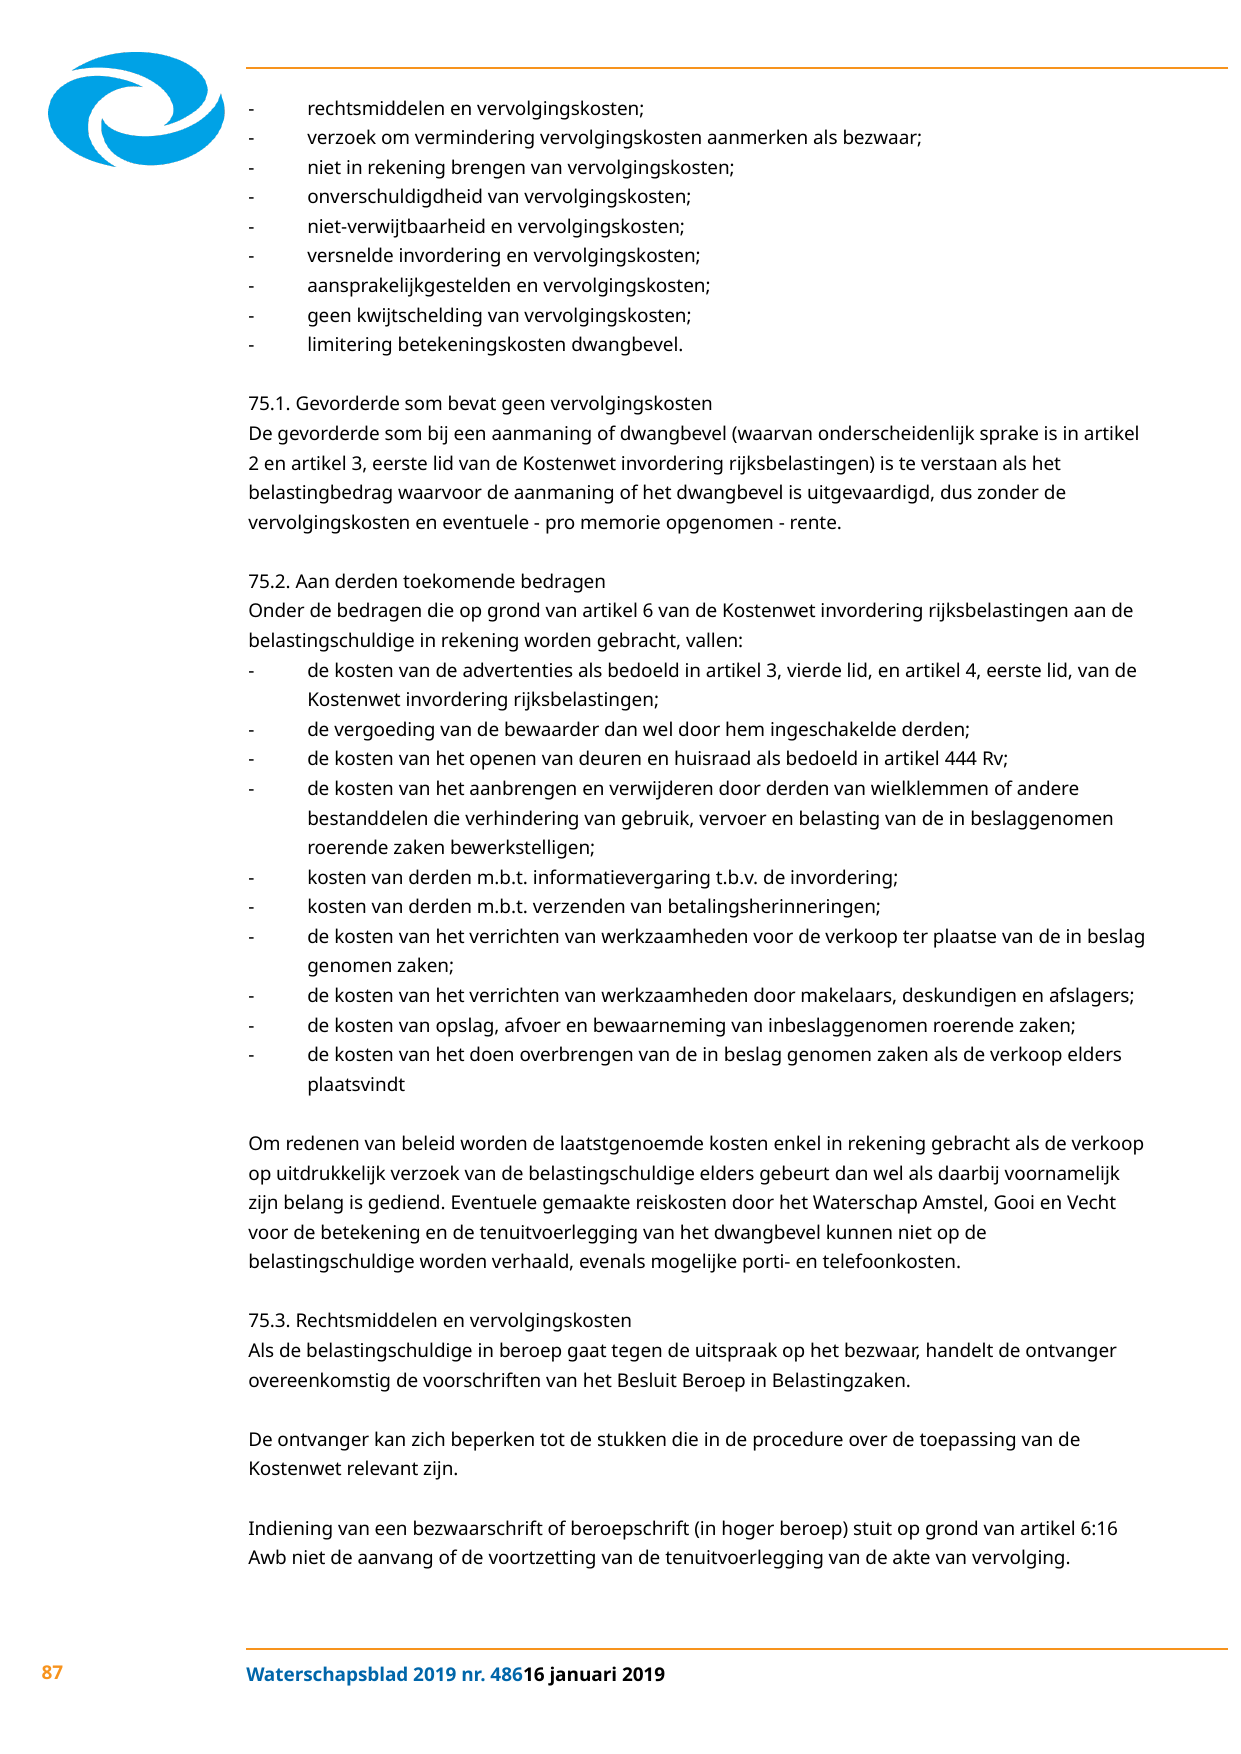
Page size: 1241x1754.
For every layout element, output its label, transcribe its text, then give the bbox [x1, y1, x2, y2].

text Onder de bedragen die op grond van artikel 6 van de Kostenwet invordering rijksbelastingen aan de belastingschuldige in rekening worden gebracht, vallen: [248, 598, 1152, 653]
list verzoek om vermindering vervolgingskosten aanmerken als bezwaar; [248, 124, 1152, 150]
text De ontvanger kan zich beperken tot de stukken die in de procedure over de toepassing van de Kostenwet relevant zijn. [248, 1426, 1152, 1481]
list de kosten van het verrichten van werkzaamheden voor de verkoop ter plaatse van de in beslag genomen zaken; [248, 923, 1152, 978]
list de vergoeding van de bewaarder dan wel door hem ingeschakelde derden; [248, 716, 1152, 742]
list geen kwijtschelding van vervolgingskosten; [248, 302, 1152, 328]
list rechtsmiddelen en vervolgingskosten; [248, 95, 1152, 121]
list de kosten van het aanbrengen en verwijderen door derden van wielklemmen of andere bestanddelen die verhindering van gebruik, vervoer en belasting van de in beslaggenomen roerende zaken bewerkstelligen; [248, 775, 1152, 860]
list versnelde invordering en vervolgingskosten; [248, 243, 1152, 268]
list de kosten van opslag, afvoer en bewaarneming van inbeslaggenomen roerende zaken; [248, 1012, 1152, 1038]
text 75.1. Gevorderde som bevat geen vervolgingskosten [248, 391, 1152, 416]
list niet in rekening brengen van vervolgingskosten; [248, 154, 1152, 180]
text Indiening van een bezwaarschrift of beroepschrift (in hoger beroep) stuit op grond van artikel 6:16 Awb niet de aanvang of de voortzetting van de tenuitvoerlegging van de akte van vervolging. [248, 1515, 1152, 1570]
text 75.2. Aan derden toekomende bedragen [248, 568, 1152, 594]
list de kosten van de advertenties als bedoeld in artikel 3, vierde lid, en artikel 4, eerste lid, van de Kostenwet invordering rijksbelastingen; [248, 657, 1152, 712]
list de kosten van het verrichten van werkzaamheden door makelaars, deskundigen en afslagers; [248, 982, 1152, 1008]
list niet-verwijtbaarheid en vervolgingskosten; [248, 213, 1152, 239]
list de kosten van het doen overbrengen van de in beslag genomen zaken als de verkoop elders plaatsvindt [248, 1041, 1152, 1097]
list onverschuldigdheid van vervolgingskosten; [248, 183, 1152, 209]
list kosten van derden m.b.t. informatievergaring t.b.v. de invordering; [248, 864, 1152, 890]
text Om redenen van beleid worden de laatstgenoemde kosten enkel in rekening gebracht als de verkoop op uitdrukkelijk verzoek van de belastingschuldige elders gebeurt dan wel als daarbij voornamelijk zijn belang is gediend. Eventuele gemaakte reiskosten door het Waterschap Amstel, Gooi en Vecht voor de betekening en de tenuitvoerlegging van het dwangbevel kunnen niet op de belastingschuldige worden verhaald, evenals mogelijke porti- en telefoonkosten. [248, 1130, 1152, 1274]
list kosten van derden m.b.t. verzenden van betalingsherinneringen; [248, 893, 1152, 919]
text De gevorderde som bij een aanmaning of dwangbevel (waarvan onderscheidenlijk sprake is in artikel 2 en artikel 3, eerste lid van de Kostenwet invordering rijksbelastingen) is te verstaan als het belastingbedrag waarvoor de aanmaning of het dwangbevel is uitgevaardigd, dus zonder de vervolgingskosten en eventuele - pro memorie opgenomen - rente. [248, 420, 1152, 535]
list limitering betekeningskosten dwangbevel. [248, 331, 1152, 357]
list de kosten van het openen van deuren en huisraad als bedoeld in artikel 444 Rv; [248, 746, 1152, 771]
picture [41, 47, 231, 172]
list aansprakelijkgestelden en vervolgingskosten; [248, 272, 1152, 298]
text 75.3. Rechtsmiddelen en vervolgingskosten [248, 1308, 1152, 1333]
text Als de belastingschuldige in beroep gaat tegen de uitspraak op het bezwaar, handelt de ontvanger overeenkomstig de voorschriften van het Besluit Beroep in Belastingzaken. [248, 1337, 1152, 1393]
